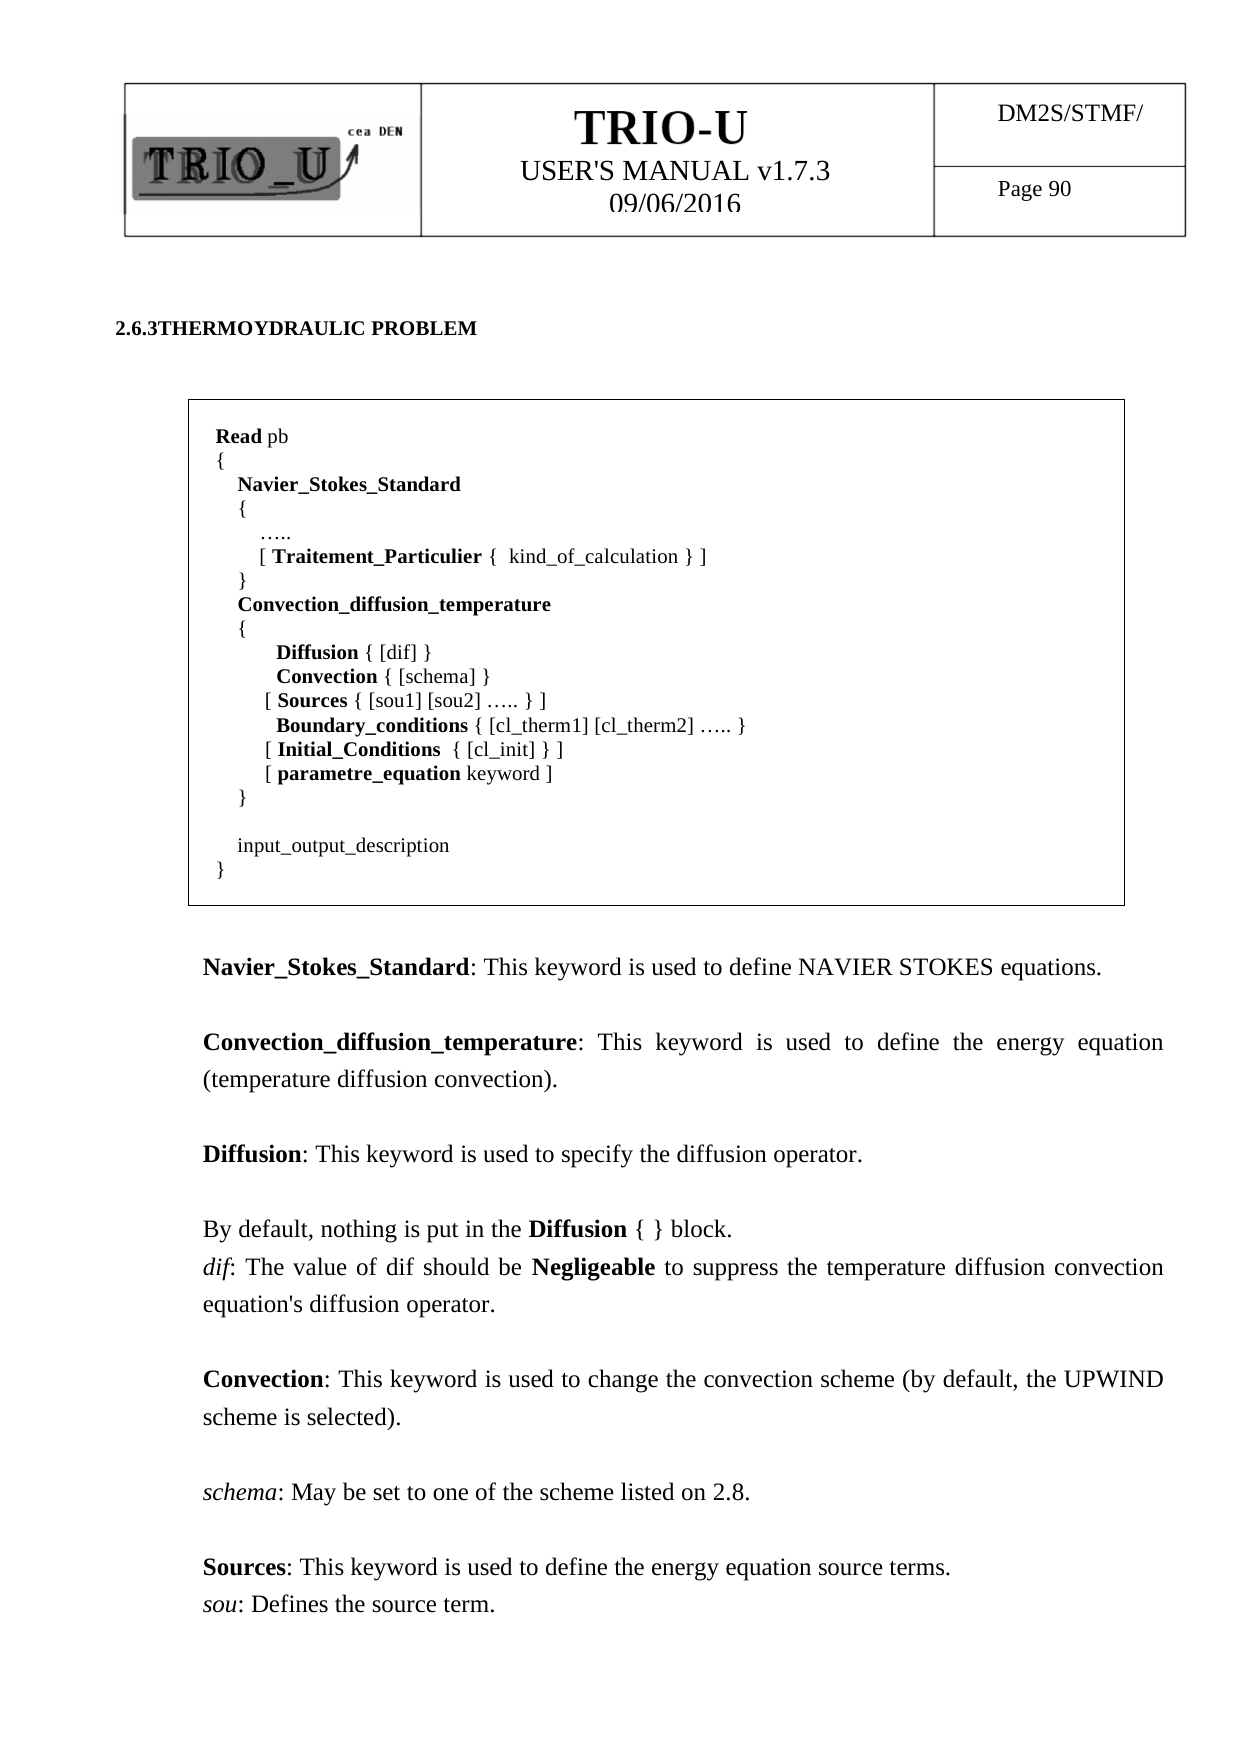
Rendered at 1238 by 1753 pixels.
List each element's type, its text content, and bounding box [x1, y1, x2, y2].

text By default, nothing is put in the Diffusion { } block. [203, 1206, 1165, 1243]
text schema: May be set to one of the scheme listed on 2.8. [203, 1468, 1165, 1506]
text Convection_diffusion_temperature: This keyword is used to define the energy equation (temperature diffusion convection). [203, 1018, 1165, 1093]
subtitle THERMOYDRAULIC PROBLEM [115, 316, 1164, 340]
text Navier_Stokes_Standard: This keyword is used to define NAVIER STOKES equations. [203, 943, 1165, 981]
text dif: The value of dif should be Negligeable to suppress the temperature diffusion convection equation's diffusion operator. [203, 1243, 1165, 1318]
text Convection: This keyword is used to change the convection scheme (by default, the UPWIND scheme is selected). [203, 1356, 1165, 1431]
text Diffusion: This keyword is used to specify the diffusion operator. [203, 1131, 1165, 1168]
table_header Read pb { Navier_Stokes_Standard { ….. [ Traitement_Particulier { kind_of_calculation } ] } Convection_diffusion_temperature { Diffusion { [dif] } Convection { [schema] } [ Sources { [sou1] [sou2] ….. } ] Boundary_conditions { [cl_therm1] [cl_therm2] ….. } [ Initial_Conditions { [cl_init] } ] [ parametre_equation keyword ] } input_output_description } [189, 400, 1124, 905]
text Sources: This keyword is used to define the energy equation source terms. [203, 1543, 1165, 1581]
text sou: Defines the source term. [203, 1581, 1165, 1618]
